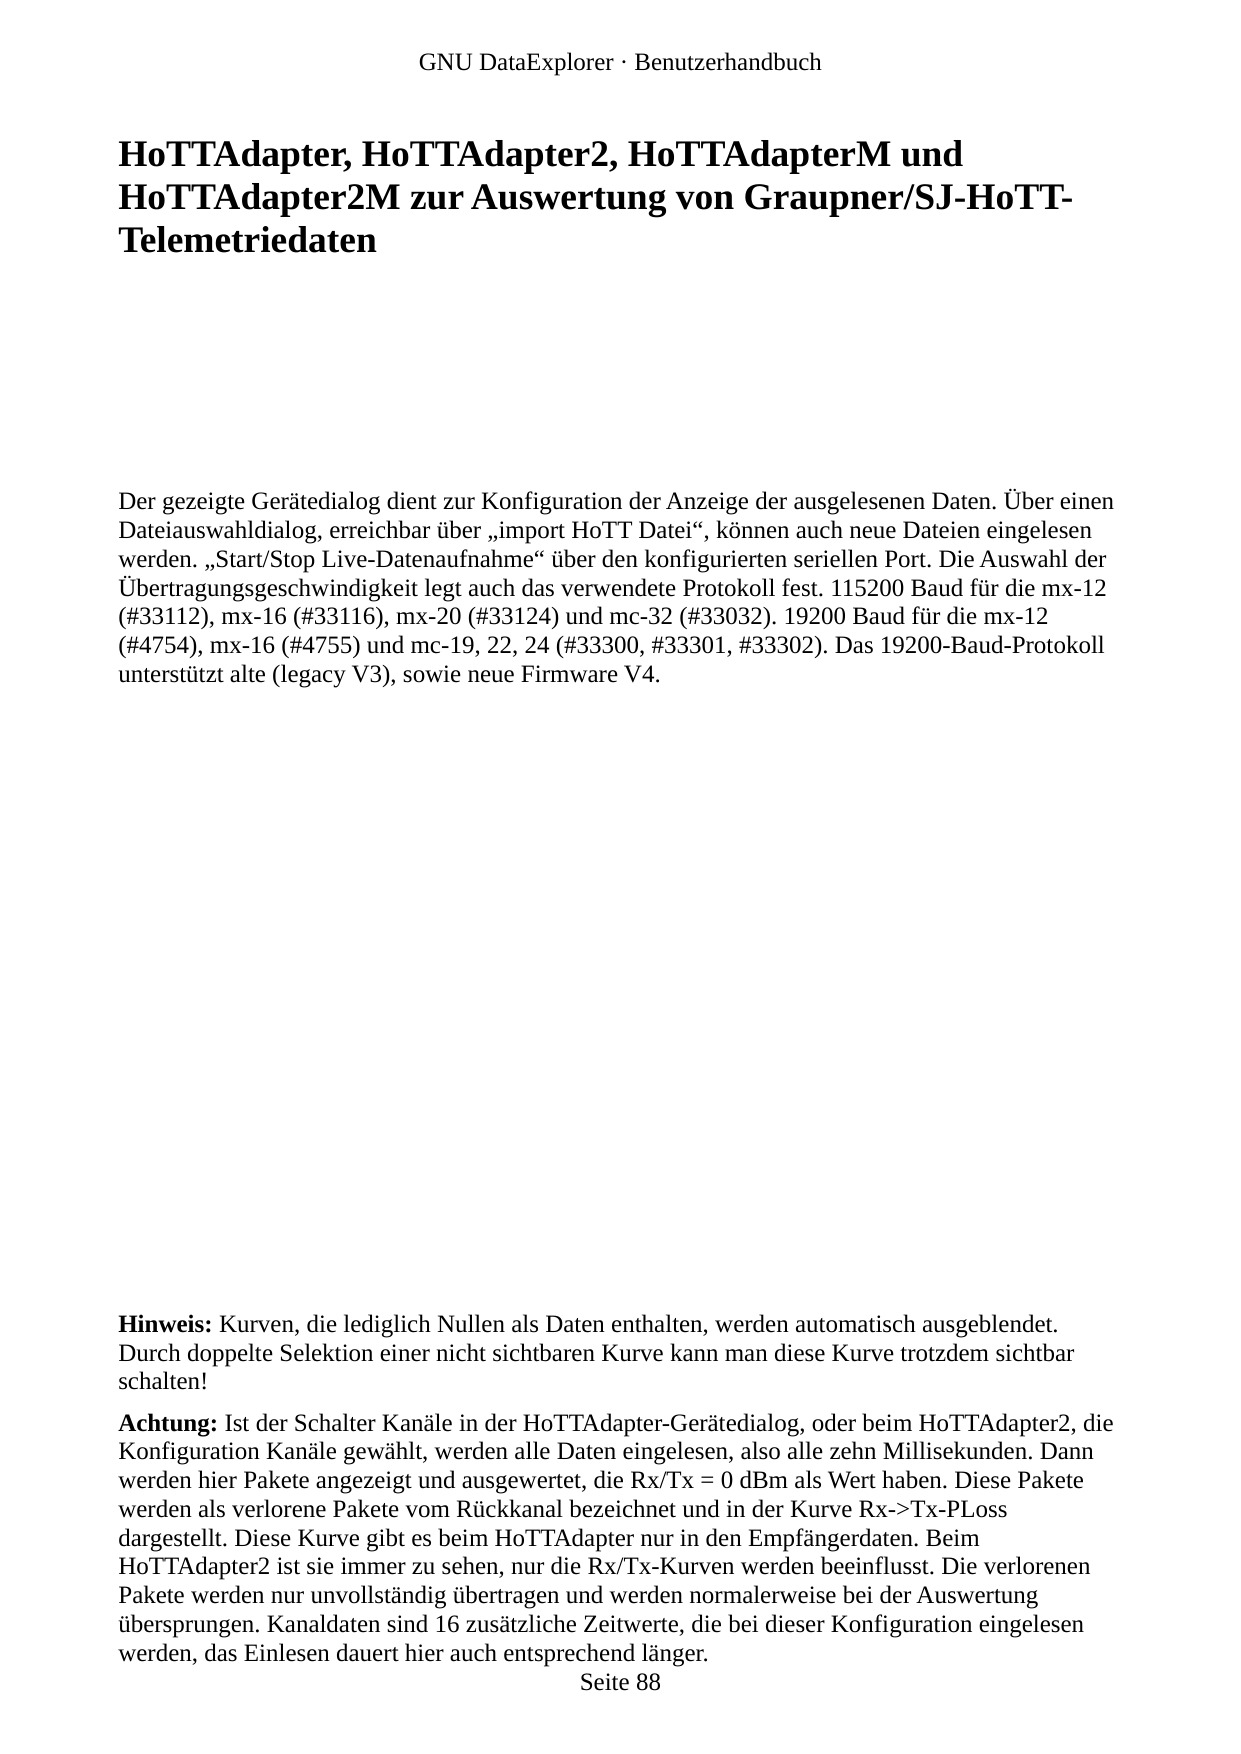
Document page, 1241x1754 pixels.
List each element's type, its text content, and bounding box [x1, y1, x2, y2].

text Der gezeigte Gerätedialog dient zur Konfiguration der Anzeige der ausgelesenen Daten. Über einen Dateiauswahldialog, erreichbar über „import HoTT Datei“, können auch neue Dateien eingelesen werden. „Start/Stop Live-Datenaufnahme“ über den konfigurierten seriellen Port. Die Auswahl der Übertragungsgeschwindigkeit legt auch das verwendete Protokoll fest. 115200 Baud für die mx-12 (#33112), mx-16 (#33116), mx-20 (#33124) und mc-32 (#33032). 19200 Baud für die mx-12 (#4754), mx-16 (#4755) und mc-19, 22, 24 (#33300, #33301, #33302). Das 19200-Baud-Protokoll unterstützt alte (legacy V3), sowie neue Firmware V4. [118, 486, 1122, 1296]
text Achtung: Ist der Schalter Kanäle in der HoTTAdapter-Gerätedialog, oder beim HoTTAdapter2, die Konfiguration Kanäle gewählt, werden alle Daten eingelesen, also alle zehn Millisekunden. Dann werden hier Pakete angezeigt und ausgewertet, die Rx/Tx = 0 dBm als Wert haben. Diese Pakete werden als verlorene Pakete vom Rückkanal bezeichnet und in der Kurve Rx->Tx-PLoss dargestellt. Diese Kurve gibt es beim HoTTAdapter nur in den Empfängerdaten. Beim HoTTAdapter2 ist sie immer zu sehen, nur die Rx/Tx-Kurven werden beeinflusst. Die verlorenen Pakete werden nur unvollständig übertragen und werden normalerweise bei der Auswertung übersprungen. Kanaldaten sind 16 zusätzliche Zeitwerte, die bei dieser Konfiguration eingelesen werden, das Einlesen dauert hier auch entsprechend länger. [118, 1408, 1122, 1666]
text Hinweis: Kurven, die lediglich Nullen als Daten enthalten, werden automatisch ausgeblendet. Durch doppelte Selektion einer nicht sichtbaren Kurve kann man diese Kurve trotzdem sichtbar schalten! [118, 1309, 1122, 1395]
subtitle HoTTAdapter, HoTTAdapter2, HoTTAdapterM und HoTTAdapter2M zur Auswertung von Graupner/SJ-HoTT-Telemetriedaten [118, 131, 1122, 261]
